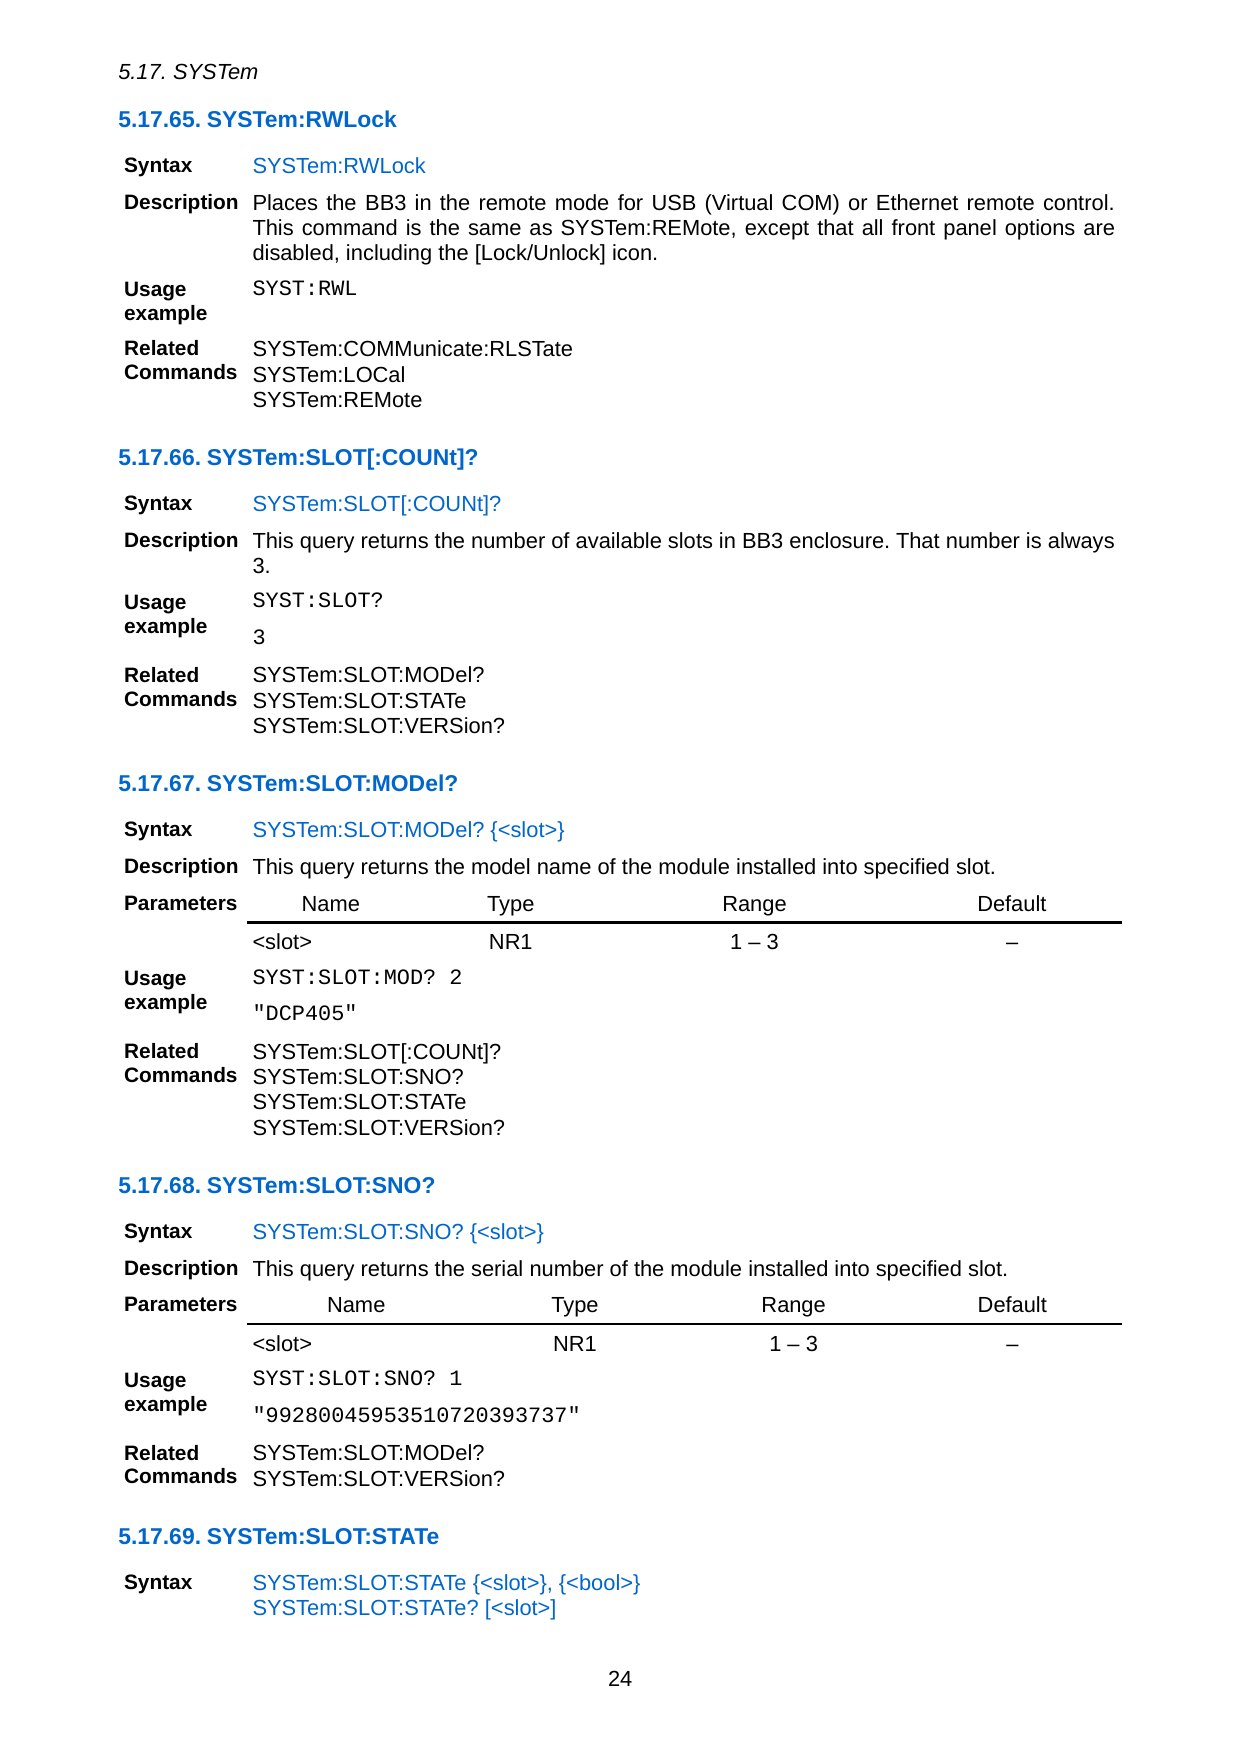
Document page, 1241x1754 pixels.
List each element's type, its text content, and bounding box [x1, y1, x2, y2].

subtitle SYSTem:RWLock [118, 106, 1122, 133]
table_cell – [902, 924, 1122, 960]
table_header SYSTem:SLOT:SNO? {<slot>} [247, 1213, 1122, 1250]
table_cell Usage example [118, 1362, 247, 1434]
table_cell Range [607, 885, 902, 921]
table_cell Description [118, 184, 247, 271]
table_cell Type [465, 1286, 684, 1323]
subtitle SYSTem:SLOT:STATe [118, 1523, 1122, 1549]
table_cell Usage example [118, 960, 247, 1033]
subtitle SYSTem:SLOT:MODel? [118, 770, 1122, 797]
table_header SYSTem:RWLock [247, 148, 1122, 184]
table_header Syntax [118, 148, 247, 184]
table_cell Default [903, 1286, 1122, 1323]
table_header SYSTem:SLOT:STATe {<slot>}, {<bool>} SYSTem:SLOT:STATe? [<slot>] [247, 1564, 1122, 1626]
table_cell Name [247, 1286, 465, 1323]
table_header Syntax [118, 1213, 247, 1250]
table_cell Range [684, 1286, 903, 1323]
table_cell Description [118, 522, 247, 584]
table_cell Places the BB3 in the remote mode for USB (Virtual COM) or Ethernet remote control. This command is the same as SYSTem:REMote, except that all front panel options are disabled, including the [Lock/Unlock] icon. [247, 184, 1122, 271]
table_cell Usage example [118, 271, 247, 331]
table_header Syntax [118, 485, 247, 522]
table_cell SYSTem:SLOT:MODel? SYSTem:SLOT:VERSion? [247, 1435, 1122, 1496]
table_cell Parameters [118, 1286, 247, 1362]
subtitle SYSTem:SLOT[:COUNt]? [118, 444, 1122, 471]
table_header Syntax [118, 1564, 247, 1626]
table_header SYSTem:SLOT:MODel? {<slot>} [247, 811, 1122, 848]
table_cell SYST:SLOT? 3 [247, 584, 1122, 657]
table_cell 1 – 3 [684, 1325, 903, 1362]
table_cell Parameters [118, 885, 247, 960]
table_cell Related Commands [118, 657, 247, 744]
subtitle SYSTem:SLOT:SNO? [118, 1172, 1122, 1198]
table_cell Default [902, 885, 1122, 921]
table_cell This query returns the number of available slots in BB3 enclosure. That number is always 3. [247, 522, 1122, 584]
table_cell This query returns the serial number of the module installed into specified slot. [247, 1250, 1122, 1286]
table_header Syntax [118, 811, 247, 848]
table_cell Description [118, 1250, 247, 1286]
table_cell SYSTem:COMMunicate:RLSTate SYSTem:LOCal SYSTem:REMote [247, 331, 1122, 418]
table_cell Related Commands [118, 1033, 247, 1145]
table_cell <slot> [247, 1325, 465, 1362]
table_cell – [903, 1325, 1122, 1362]
table_cell Type [414, 885, 607, 921]
table_cell <slot> [247, 924, 414, 960]
table_cell Related Commands [118, 1435, 247, 1496]
table_cell 1 – 3 [607, 924, 902, 960]
table_cell Usage example [118, 584, 247, 657]
table_cell SYST:SLOT:SNO? 1 "99280045953510720393737" [247, 1362, 1122, 1434]
table_cell Related Commands [118, 331, 247, 418]
table_cell SYST:RWL [247, 271, 1122, 331]
table_cell NR1 [414, 924, 607, 960]
table_cell Description [118, 848, 247, 885]
table_cell SYST:SLOT:MOD? 2 "DCP405" [247, 960, 1122, 1033]
table_cell SYSTem:SLOT:MODel? SYSTem:SLOT:STATe SYSTem:SLOT:VERSion? [247, 657, 1122, 744]
table_header SYSTem:SLOT[:COUNt]? [247, 485, 1122, 522]
table_cell This query returns the model name of the module installed into specified slot. [247, 848, 1122, 885]
table_cell SYSTem:SLOT[:COUNt]? SYSTem:SLOT:SNO? SYSTem:SLOT:STATe SYSTem:SLOT:VERSion? [247, 1033, 1122, 1145]
table_cell NR1 [465, 1325, 684, 1362]
table_cell Name [247, 885, 414, 921]
